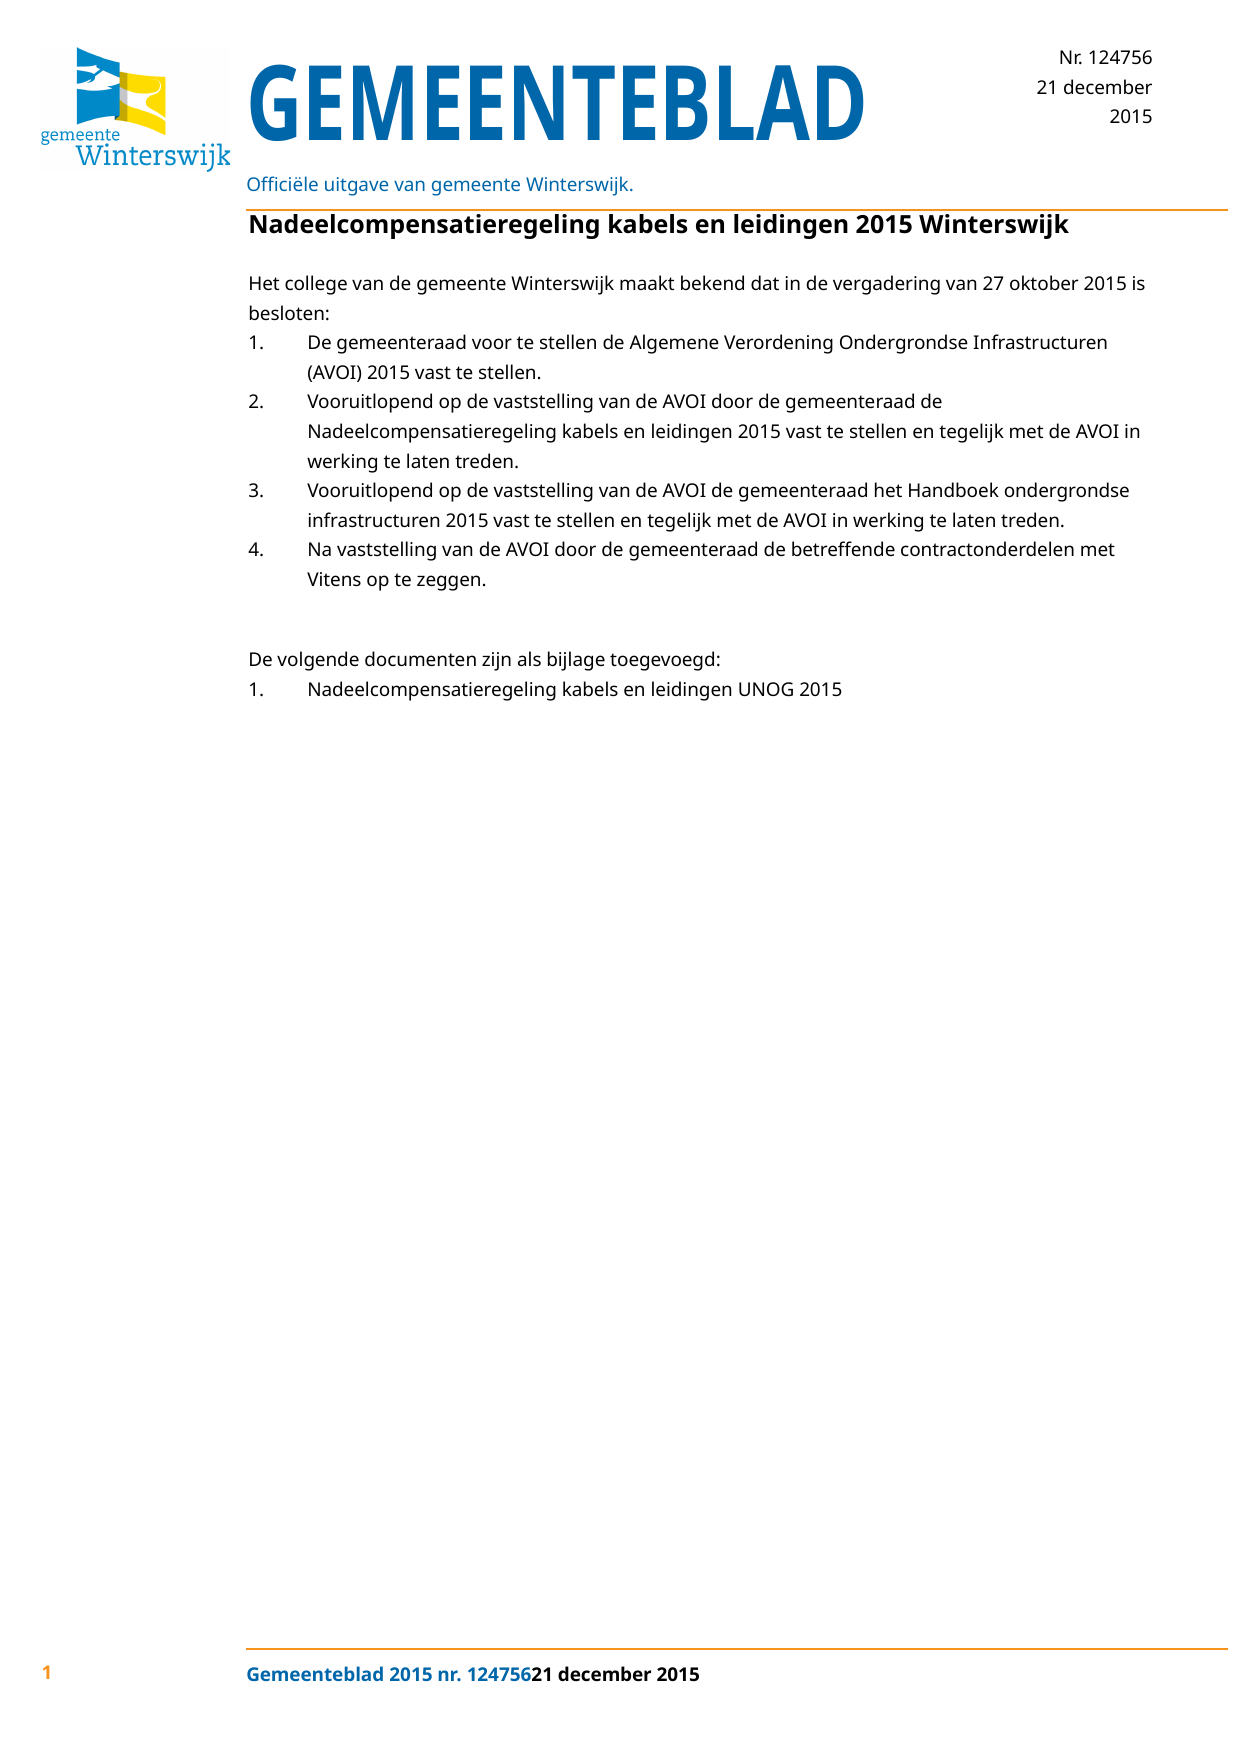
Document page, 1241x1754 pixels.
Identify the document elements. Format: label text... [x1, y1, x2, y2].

text Het college van de gemeente Winterswijk maakt bekend dat in de vergadering van 27 oktober 2015 is besloten: [248, 270, 1152, 326]
text De volgende documenten zijn als bijlage toegevoegd: [248, 646, 1152, 672]
picture [225, 153, 231, 162]
list Vooruitlopend op de vaststelling van de AVOI de gemeenteraad het Handboek ondergrondse infrastructuren 2015 vast te stellen en tegelijk met de AVOI in werking te laten treden. [248, 477, 1152, 533]
text Nadeelcompensatieregeling kabels en leidingen 2015 Winterswijk [248, 211, 1152, 241]
picture [41, 47, 231, 172]
list Nadeelcompensatieregeling kabels en leidingen UNOG 2015 [248, 676, 1152, 701]
list De gemeenteraad voor te stellen de Algemene Verordening Ondergrondse Infrastructuren (AVOI) 2015 vast te stellen. [248, 329, 1152, 385]
list Vooruitlopend op de vaststelling van de AVOI door de gemeenteraad de Nadeelcompensatieregeling kabels en leidingen 2015 vast te stellen en tegelijk met de AVOI in werking te laten treden. [248, 389, 1152, 473]
list Na vaststelling van de AVOI door de gemeenteraad de betreffende contractonderdelen met Vitens op te zeggen. [248, 537, 1152, 592]
